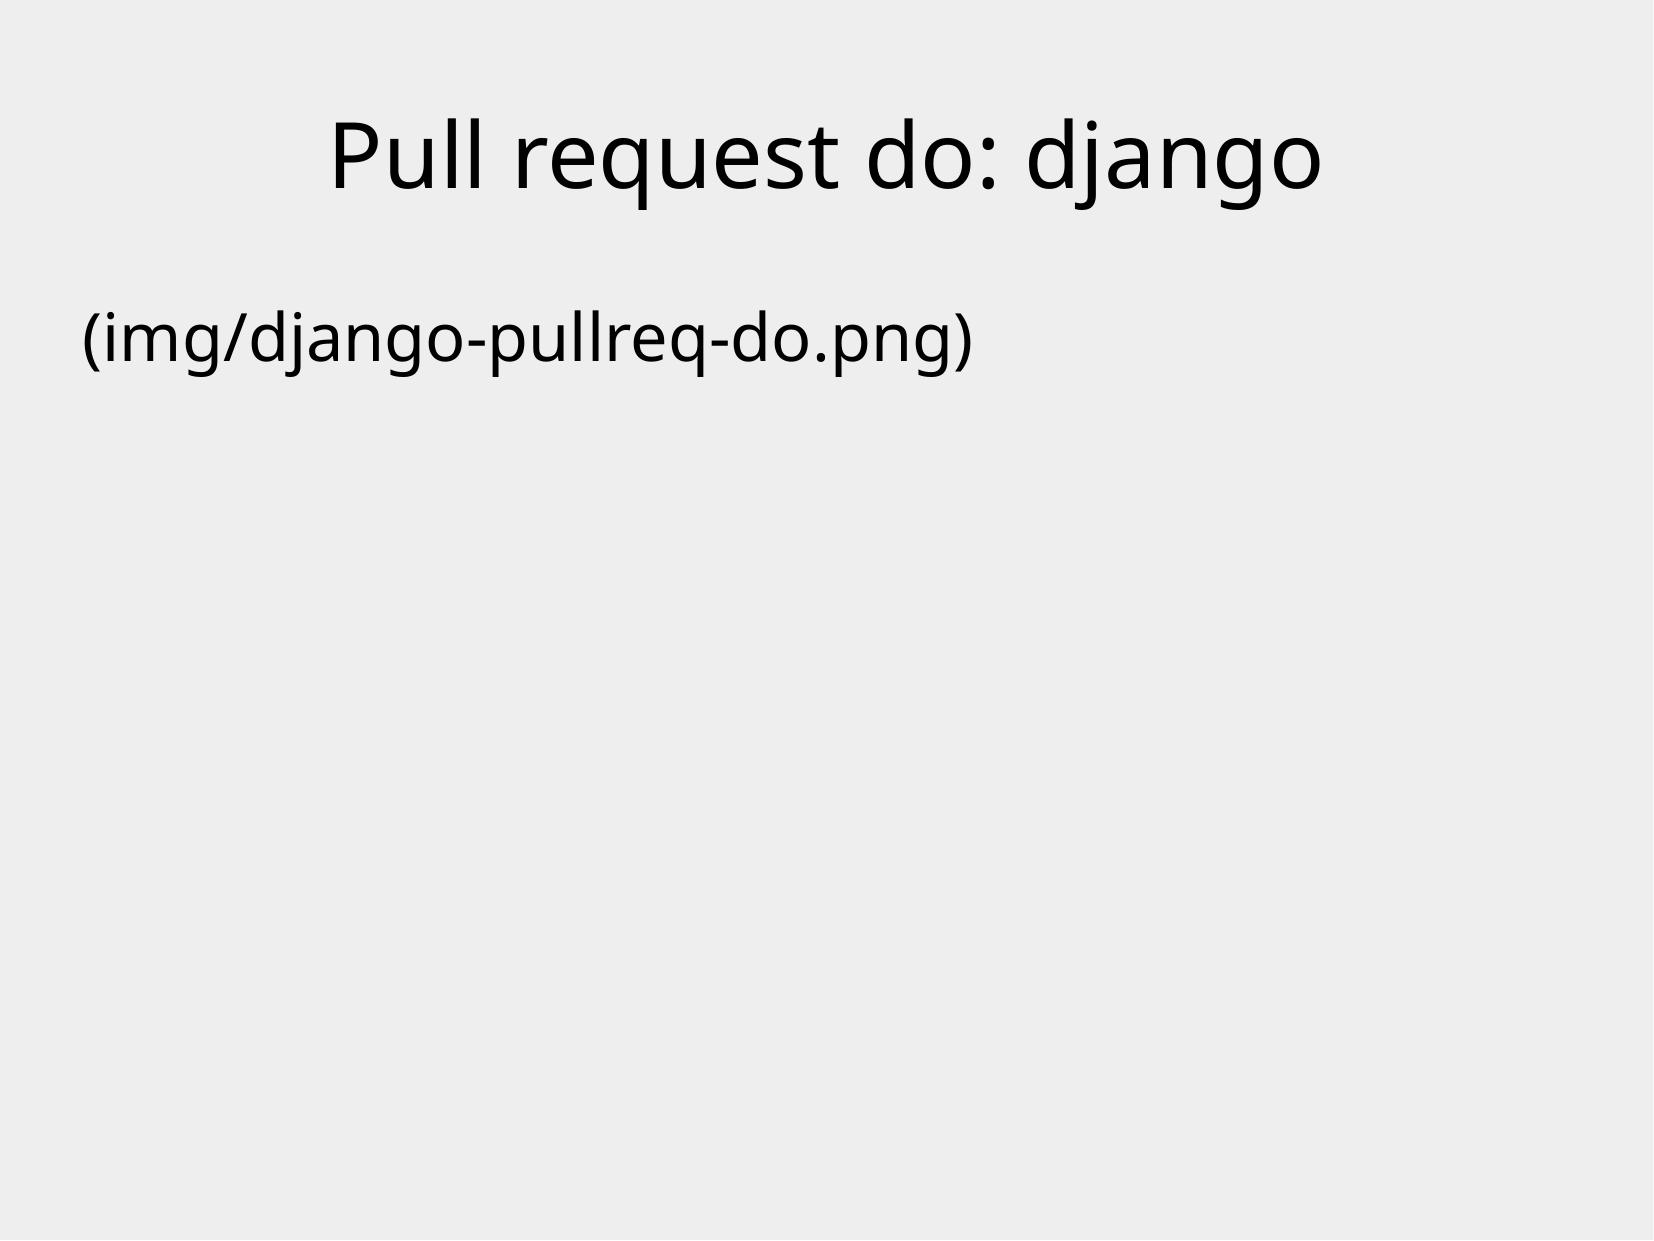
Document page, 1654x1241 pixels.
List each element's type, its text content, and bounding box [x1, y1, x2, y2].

title Pull request do: django [82, 49, 1571, 257]
list (img/django-pullreq-do.png) [82, 290, 1571, 1010]
